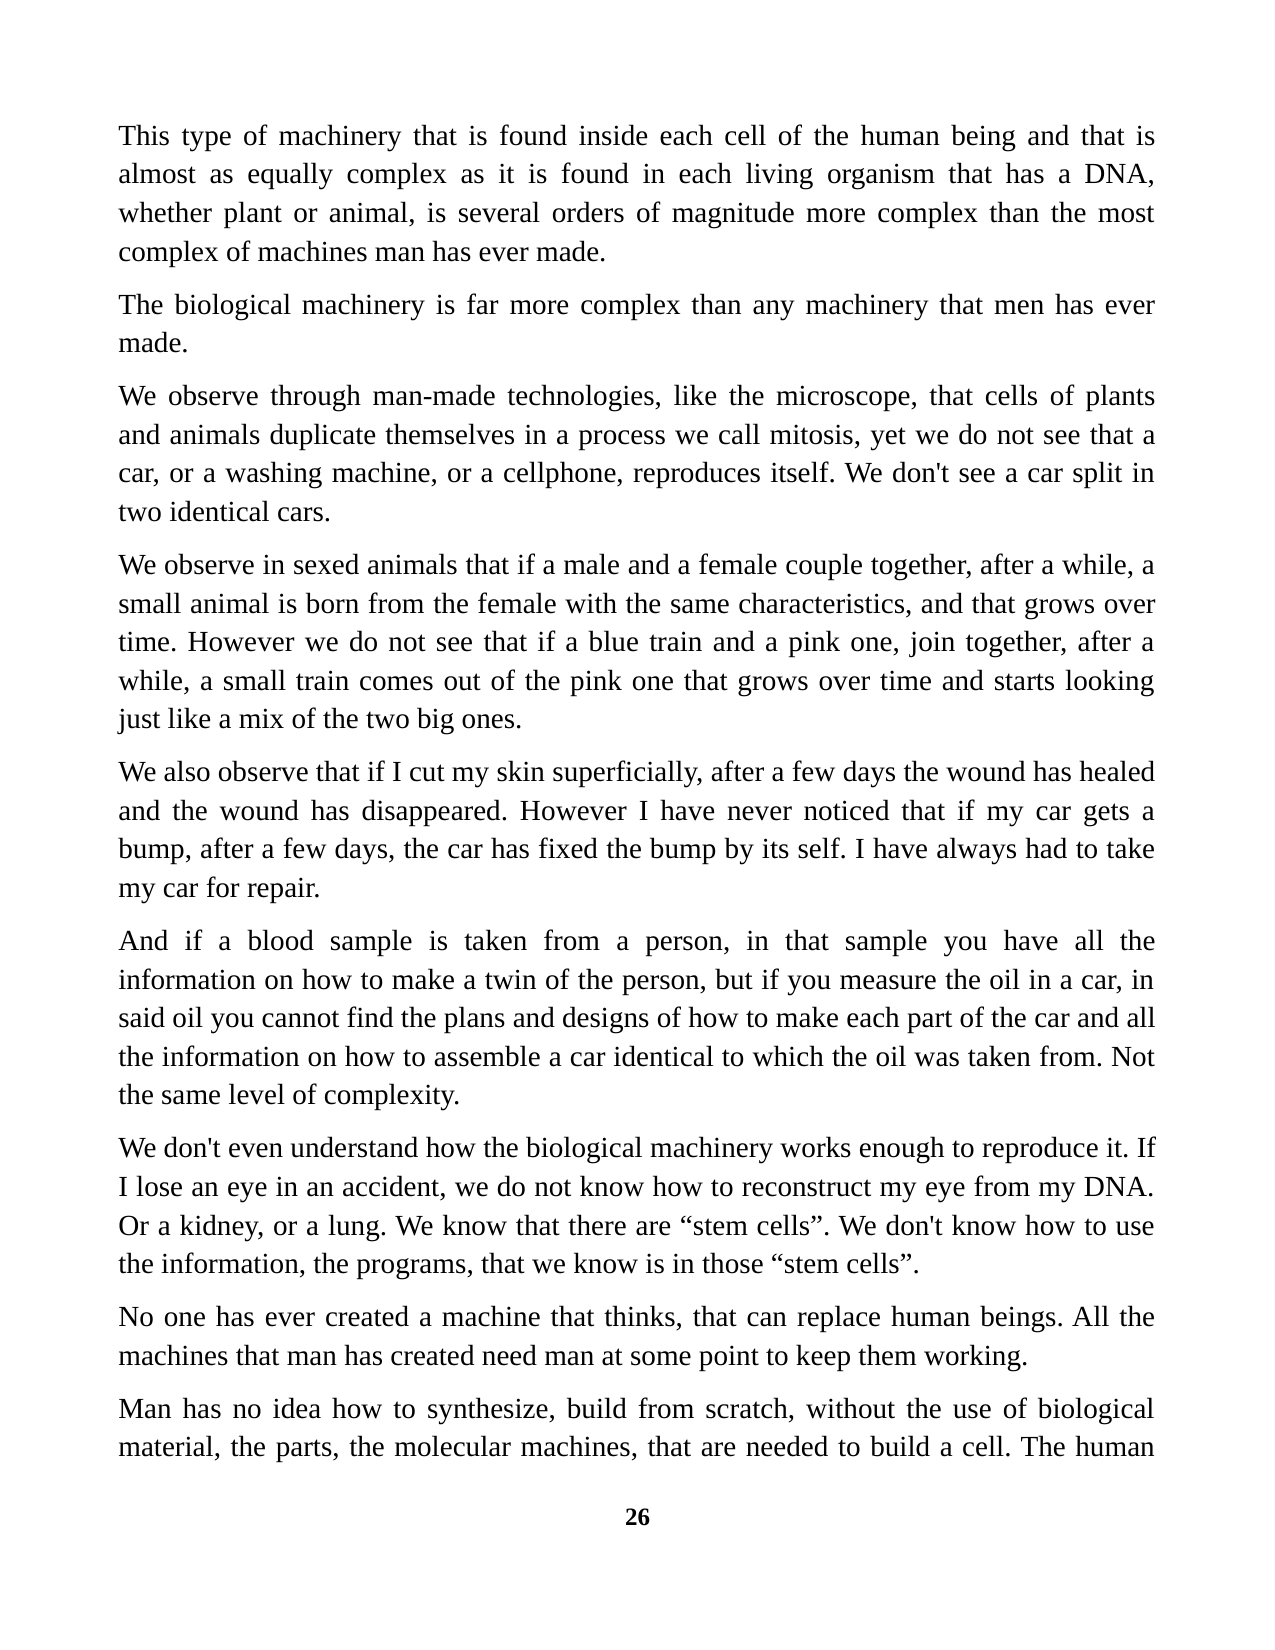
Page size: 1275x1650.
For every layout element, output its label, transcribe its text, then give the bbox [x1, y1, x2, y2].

text No one has ever created a machine that thinks, that can replace human beings. All the machines that man has created need man at some point to keep them working. [118, 1299, 1157, 1371]
text And if a blood sample is taken from a person, in that sample you have all the information on how to make a twin of the person, but if you measure the oil in a car, in said oil you cannot find the plans and designs of how to make each part of the car and all the information on how to assemble a car identical to which the oil was taken from. Not the same level of complexity. [118, 923, 1157, 1111]
text We also observe that if I cut my skin superficially, after a few days the wound has healed and the wound has disappeared. However I have never noticed that if my car gets a bump, after a few days, the car has fixed the bump by its self. I have always had to take my car for repair. [118, 754, 1157, 904]
text We observe through man-made technologies, like the microscope, that cells of plants and animals duplicate themselves in a process we call mitosis, yet we do not see that a car, or a washing machine, or a cellphone, reproduces itself. We don't see a car split in two identical cars. [118, 378, 1157, 528]
text We don't even understand how the biological machinery works enough to reproduce it. If I lose an eye in an accident, we do not know how to reconstruct my eye from my DNA. Or a kidney, or a lung. We know that there are “stem cells”. We don't know how to use the information, the programs, that we know is in those “stem cells”. [118, 1131, 1157, 1280]
text This type of machinery that is found inside each cell of the human being and that is almost as equally complex as it is found in each living organism that has a DNA, whether plant or animal, is several orders of magnitude more complex than the most complex of machines man has ever made. [118, 118, 1157, 267]
text We observe in sexed animals that if a male and a female couple together, after a while, a small animal is born from the female with the same characteristics, and that grows over time. However we do not see that if a blue train and a pink one, join together, after a while, a small train comes out of the pink one that grows over time and starts looking just like a mix of the two big ones. [118, 547, 1157, 735]
text Man has no idea how to synthesize, build from scratch, without the use of biological material, the parts, the molecular machines, that are needed to build a cell. The human [118, 1391, 1157, 1463]
text The biological machinery is far more complex than any machinery that men has ever made. [118, 287, 1157, 359]
